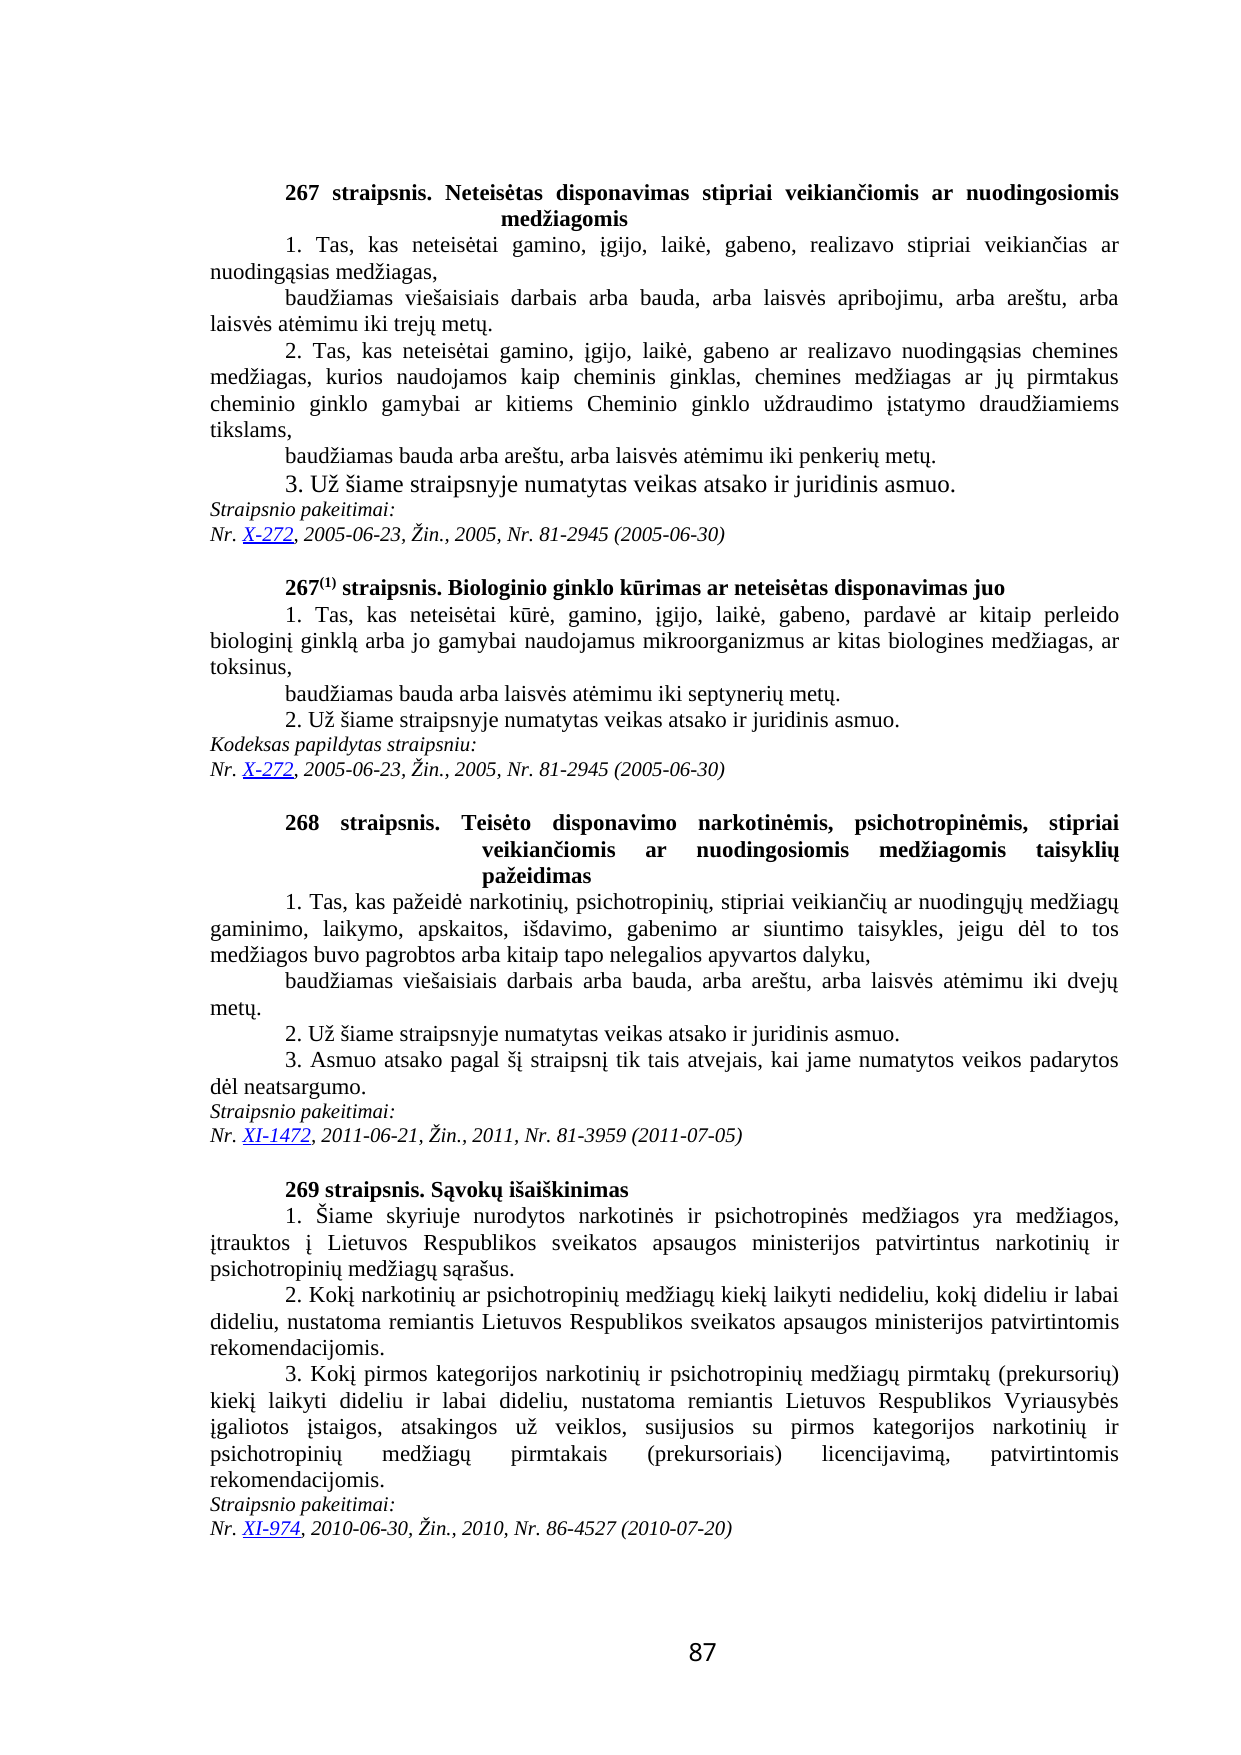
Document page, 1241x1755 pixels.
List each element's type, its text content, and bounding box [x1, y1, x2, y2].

text Nr. XI-1472, 2011-06-21, Žin., 2011, Nr. 81-3959 (2011-07-05) [210, 1123, 1120, 1147]
text 267 straipsnis. Neteisėtas disponavimas stipriai veikiančiomis ar nuodingosiomis medžiagomis [285, 179, 1120, 231]
text Straipsnio pakeitimai: [210, 497, 1120, 521]
text baudžiamas bauda arba laisvės atėmimu iki septynerių metų. [210, 680, 1120, 706]
text 2. Kokį narkotinių ar psichotropinių medžiagų kiekį laikyti nedideliu, kokį dideliu ir labai dideliu, nustatoma remiantis Lietuvos Respublikos sveikatos apsaugos ministerijos patvirtintomis rekomendacijomis. [210, 1281, 1120, 1361]
text 1. Tas, kas pažeidė narkotinių, psichotropinių, stipriai veikiančių ar nuodingųjų medžiagų gaminimo, laikymo, apskaitos, išdavimo, gabenimo ar siuntimo taisykles, jeigu dėl to tos medžiagos buvo pagrobtos arba kitaip tapo nelegalios apyvartos dalyku, [210, 888, 1120, 967]
text baudžiamas bauda arba areštu, arba laisvės atėmimu iki penkerių metų. [210, 442, 1120, 469]
text Straipsnio pakeitimai: [210, 1492, 1120, 1516]
text 2. Už šiame straipsnyje numatytas veikas atsako ir juridinis asmuo. [210, 706, 1120, 732]
text Kodeksas papildytas straipsniu: [210, 732, 1120, 756]
text Nr. XI-974, 2010-06-30, Žin., 2010, Nr. 86-4527 (2010-07-20) [210, 1516, 1120, 1540]
text 269 straipsnis. Sąvokų išaiškinimas [210, 1176, 1120, 1202]
text 268 straipsnis. Teisėto disponavimo narkotinėmis, psichotropinėmis, stipriai veikiančiomis ar nuodingosiomis medžiagomis taisyklių pažeidimas [285, 809, 1120, 888]
text Nr. X-272, 2005-06-23, Žin., 2005, Nr. 81-2945 (2005-06-30) [210, 756, 1120, 781]
text baudžiamas viešaisiais darbais arba bauda, arba areštu, arba laisvės atėmimu iki dvejų metų. [210, 967, 1120, 1020]
text 267(1) straipsnis. Biologinio ginklo kūrimas ar neteisėtas disponavimas juo [210, 574, 1120, 601]
text 1. Tas, kas neteisėtai kūrė, gamino, įgijo, laikė, gabeno, pardavė ar kitaip perleido biologinį ginklą arba jo gamybai naudojamus mikroorganizmus ar kitas biologines medžiagas, ar toksinus, [210, 601, 1120, 680]
text 2. Tas, kas neteisėtai gamino, įgijo, laikė, gabeno ar realizavo nuodingąsias chemines medžiagas, kurios naudojamos kaip cheminis ginklas, chemines medžiagas ar jų pirmtakus cheminio ginklo gamybai ar kitiems Cheminio ginklo uždraudimo įstatymo draudžiamiems tikslams, [210, 337, 1120, 442]
text 3. Asmuo atsako pagal šį straipsnį tik tais atvejais, kai jame numatytos veikos padarytos dėl neatsargumo. [210, 1046, 1120, 1099]
text 2. Už šiame straipsnyje numatytas veikas atsako ir juridinis asmuo. [210, 1020, 1120, 1046]
text Nr. X-272, 2005-06-23, Žin., 2005, Nr. 81-2945 (2005-06-30) [210, 521, 1120, 546]
text 1. Tas, kas neteisėtai gamino, įgijo, laikė, gabeno, realizavo stipriai veikiančias ar nuodingąsias medžiagas, [210, 231, 1120, 284]
text baudžiamas viešaisiais darbais arba bauda, arba laisvės apribojimu, arba areštu, arba laisvės atėmimu iki trejų metų. [210, 284, 1120, 337]
text 3. Kokį pirmos kategorijos narkotinių ir psichotropinių medžiagų pirmtakų (prekursorių) kiekį laikyti dideliu ir labai dideliu, nustatoma remiantis Lietuvos Respublikos Vyriausybės įgaliotos įstaigos, atsakingos už veiklos, susijusios su pirmos kategorijos narkotinių ir psichotropinių medžiagų pirmtakais (prekursoriais) licencijavimą, patvirtintomis rekomendacijomis. [210, 1361, 1120, 1492]
text 1. Šiame skyriuje nurodytos narkotinės ir psichotropinės medžiagos yra medžiagos, įtrauktos į Lietuvos Respublikos sveikatos apsaugos ministerijos patvirtintus narkotinių ir psichotropinių medžiagų sąrašus. [210, 1202, 1120, 1281]
text 3. Už šiame straipsnyje numatytas veikas atsako ir juridinis asmuo. [210, 469, 1120, 497]
text Straipsnio pakeitimai: [210, 1099, 1120, 1123]
